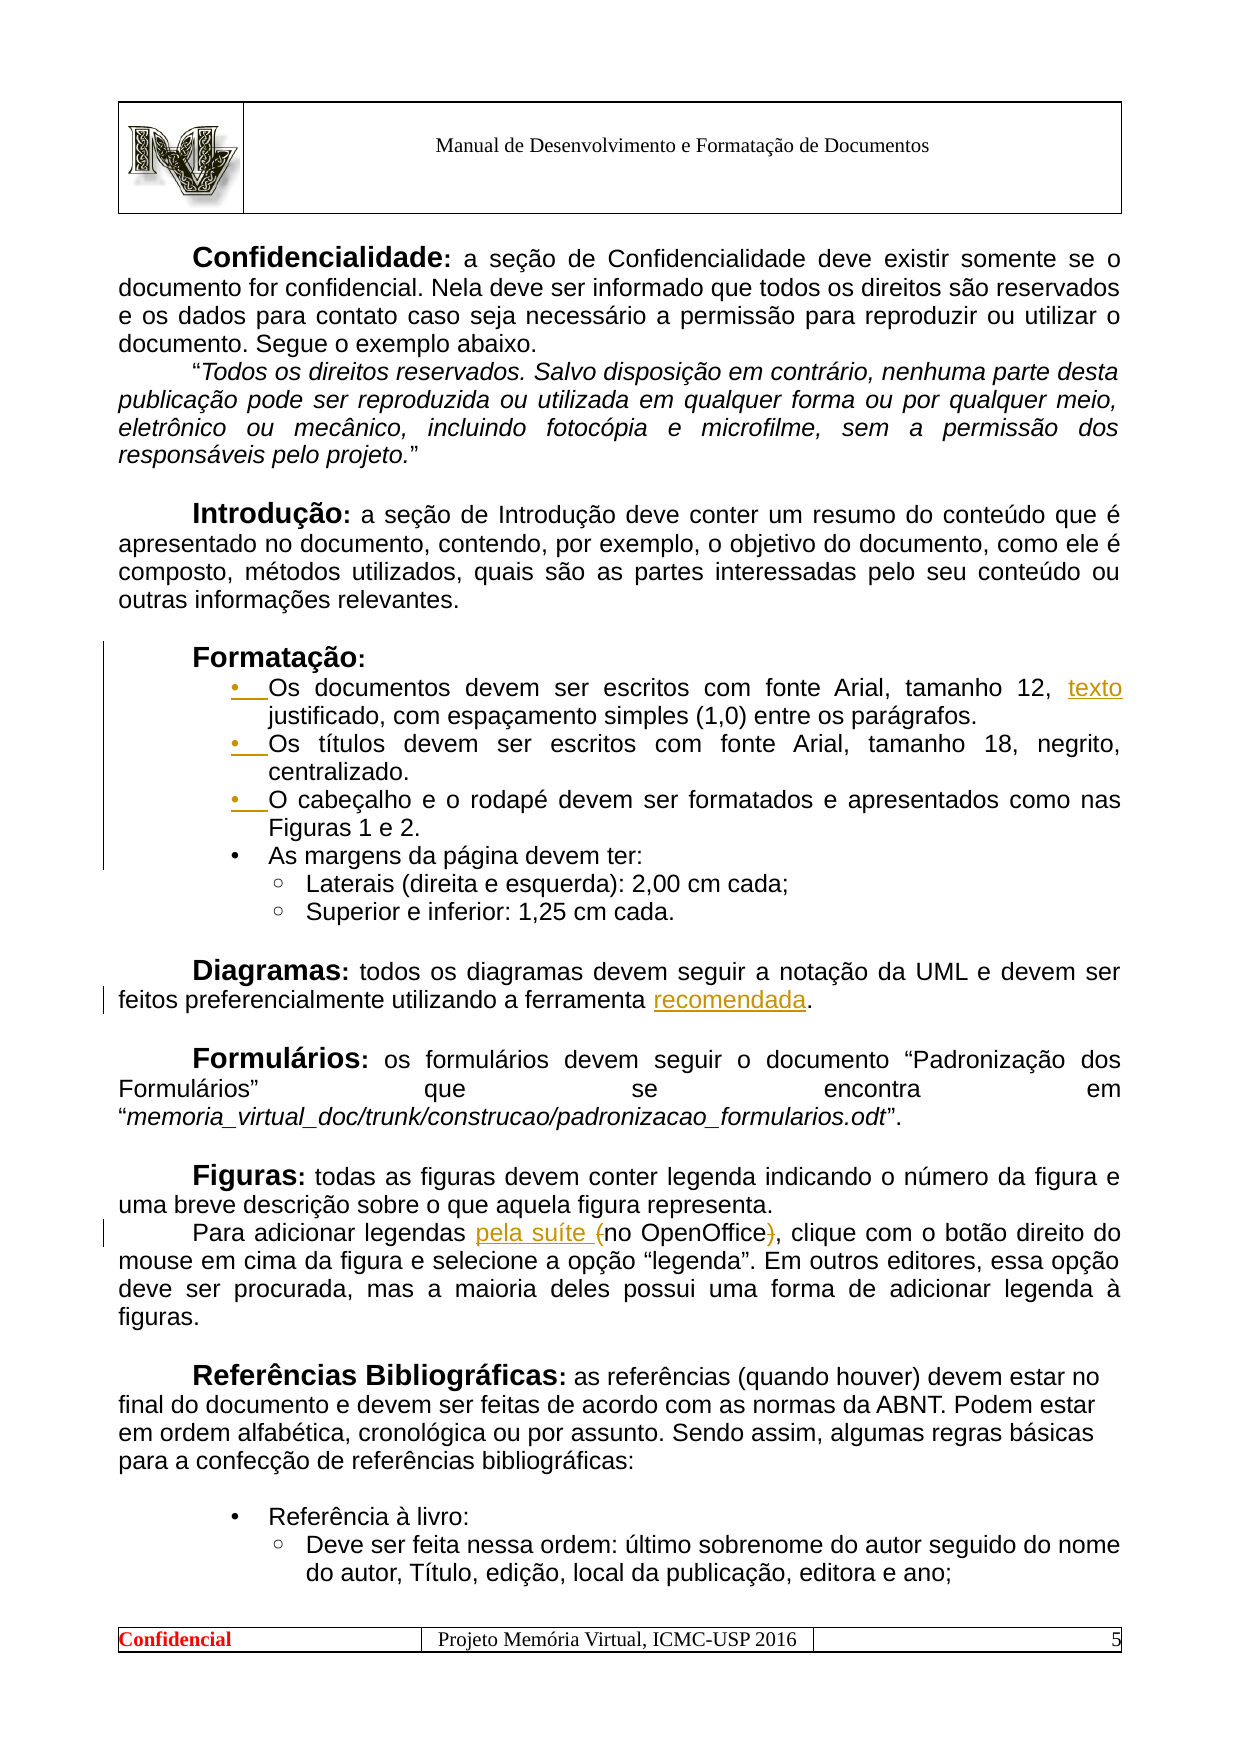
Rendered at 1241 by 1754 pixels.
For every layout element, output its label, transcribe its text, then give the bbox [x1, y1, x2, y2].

text “Todos os direitos reservados. Salvo disposição em contrário, nenhuma parte desta publicação pode ser reproduzida ou utilizada em qualquer forma ou por qualquer meio, eletrônico ou mecânico, incluindo fotocópia e microfilme, sem a permissão dos responsáveis pelo projeto.” [118, 357, 1122, 469]
text Formulários: os formulários devem seguir o documento “Padronização dos Formulários” que se encontra em “memoria_virtual_doc/trunk/construcao/padronizacao_formularios.odt”. [118, 1042, 1122, 1131]
text Diagramas: todos os diagramas devem seguir a notação da UML e devem ser feitos preferencialmente utilizando a ferramenta recomendada. [118, 954, 1122, 1014]
list O cabeçalho e o rodapé devem ser formatados e apresentados como nas Figuras 1 e 2. [231, 786, 1122, 842]
text Para adicionar legendas pela suíte no OpenOffice, clique com o botão direito do mouse em cima da figura e selecione a opção “legenda”. Em outros editores, essa opção deve ser procurada, mas a maioria deles possui uma forma de adicionar legenda à figuras. [118, 1219, 1122, 1331]
list As margens da página devem ter: [231, 842, 1122, 870]
list Referência à livro: [231, 1503, 1122, 1531]
list Laterais (direita e esquerda): 2,00 cm cada; [268, 870, 1122, 898]
text Confidencialidade: a seção de Confidencialidade deve existir somente se o documento for confidencial. Nela deve ser informado que todos os direitos são reservados e os dados para contato caso seja necessário a permissão para reproduzir ou utilizar o documento. Segue o exemplo abaixo. [118, 241, 1122, 357]
list Os títulos devem ser escritos com fonte Arial, tamanho 18, negrito, centralizado. [231, 730, 1122, 786]
text Referências Bibliográficas: as referências (quando houver) devem estar no final do documento e devem ser feitas de acordo com as normas da ABNT. Podem estar em ordem alfabética, cronológica ou por assunto. Sendo assim, algumas regras básicas para a confecção de referências bibliográficas: [118, 1359, 1122, 1475]
list Superior e inferior: 1,25 cm cada. [268, 898, 1122, 926]
text Formatação: [118, 641, 1122, 674]
list Deve ser feita nessa ordem: último sobrenome do autor seguido do nome do autor, Título, edição, local da publicação, editora e ano; [268, 1531, 1122, 1587]
text Introdução: a seção de Introdução deve conter um resumo do conteúdo que é apresentado no documento, contendo, por exemplo, o objetivo do documento, como ele é composto, métodos utilizados, quais são as partes interessadas pelo seu conteúdo ou outras informações relevantes. [118, 497, 1122, 613]
list Os documentos devem ser escritos com fonte Arial, tamanho 12, texto justificado, com espaçamento simples (1,0) entre os parágrafos. [231, 674, 1122, 730]
picture [121, 109, 241, 212]
text Figuras: todas as figuras devem conter legenda indicando o número da figura e uma breve descrição sobre o que aquela figura representa. [118, 1158, 1122, 1219]
